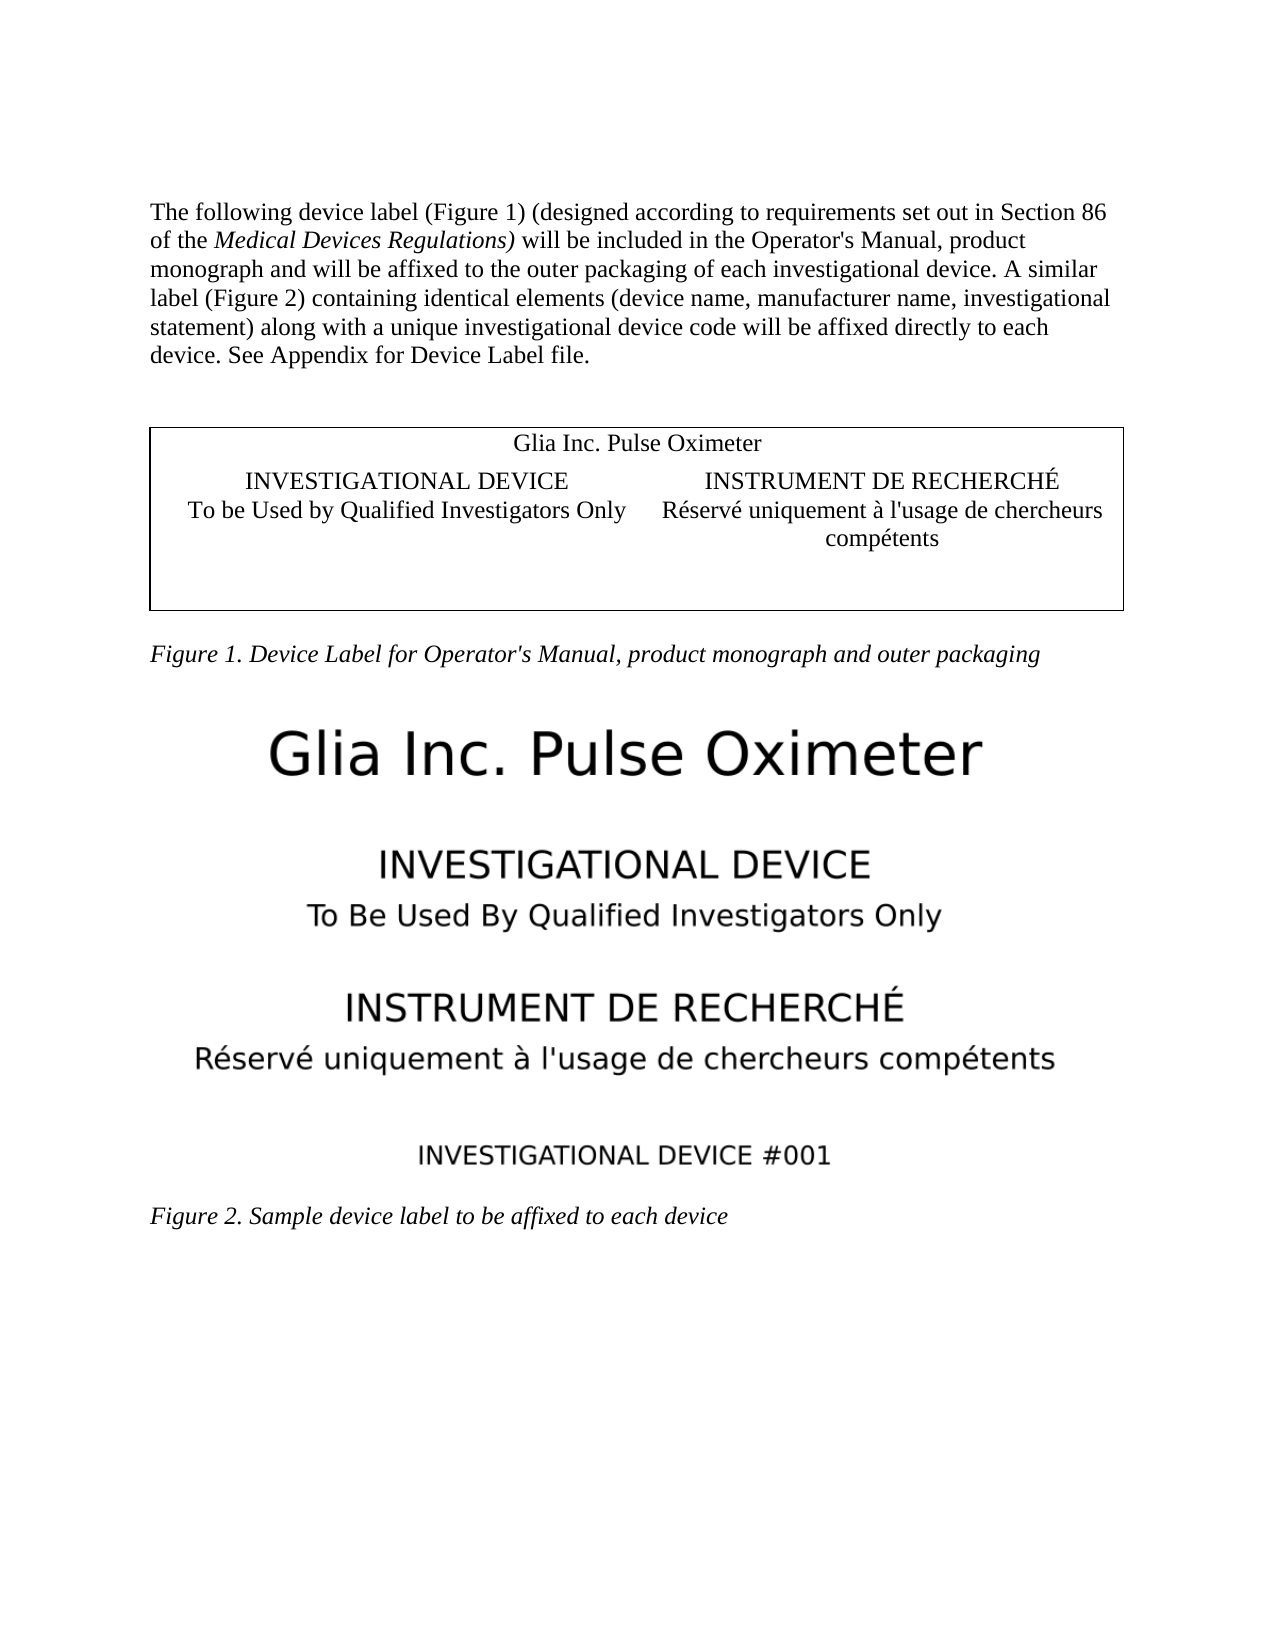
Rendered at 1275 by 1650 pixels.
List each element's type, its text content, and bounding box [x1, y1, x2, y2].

table_header INSTRUMENT DE RECHERCHÉ Réservé uniquement à l'usage de chercheurs compétents [645, 466, 1119, 552]
text The following device label (Figure 1) (designed according to requirements set out in Section 86 of the Medical Devices Regulations) will be included in the Operator's Manual, product monograph and will be affixed to the outer packaging of each investigational device. A similar label (Figure 2) containing identical elements (device name, manufacturer name, investigational statement) along with a unique investigational device code will be affixed directly to each device. See Appendix for Device Label file. [150, 197, 1125, 369]
picture [150, 697, 1125, 1202]
table_header Glia Inc. Pulse Oximeter [151, 428, 1123, 610]
text Figure 2. Sample device label to be affixed to each device [150, 1202, 1125, 1230]
table_header INVESTIGATIONAL DEVICE To be Used by Qualified Investigators Only [169, 466, 645, 552]
text Figure 1. Device Label for Operator's Manual, product monograph and outer packaging [150, 639, 1125, 668]
